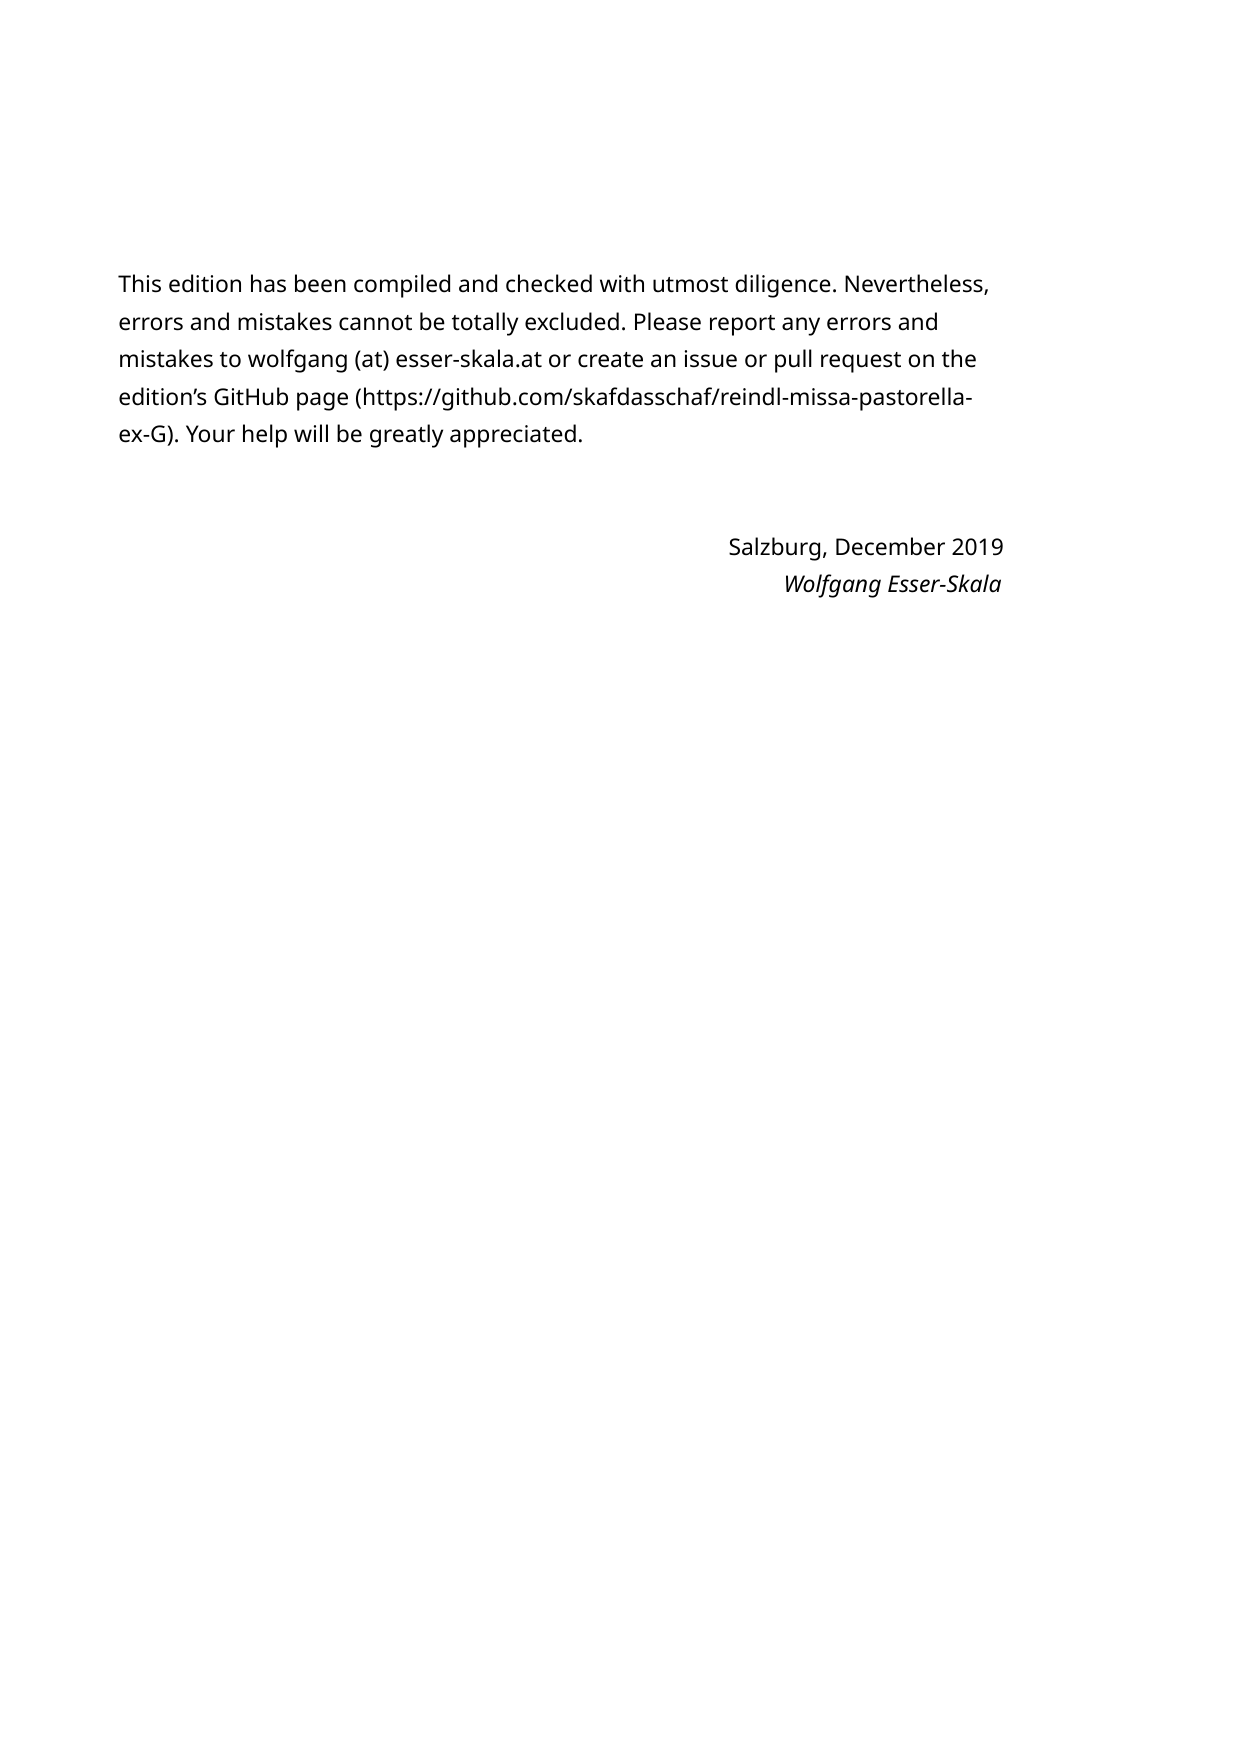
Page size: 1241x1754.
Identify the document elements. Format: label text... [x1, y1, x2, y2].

text This edition has been compiled and checked with utmost diligence. Nevertheless, errors and mistakes cannot be totally excluded. Please report any errors and mistakes to wolfgang (at) esser-skala.at or create an issue or pull request on the edition’s GitHub page (https://github.com/skafdasschaf/reindl-missa-pastorella-ex-G). Your help will be greatly appreciated. [118, 268, 1004, 449]
text Salzburg, December 2019 Wolfgang Esser-Skala [118, 531, 1004, 599]
